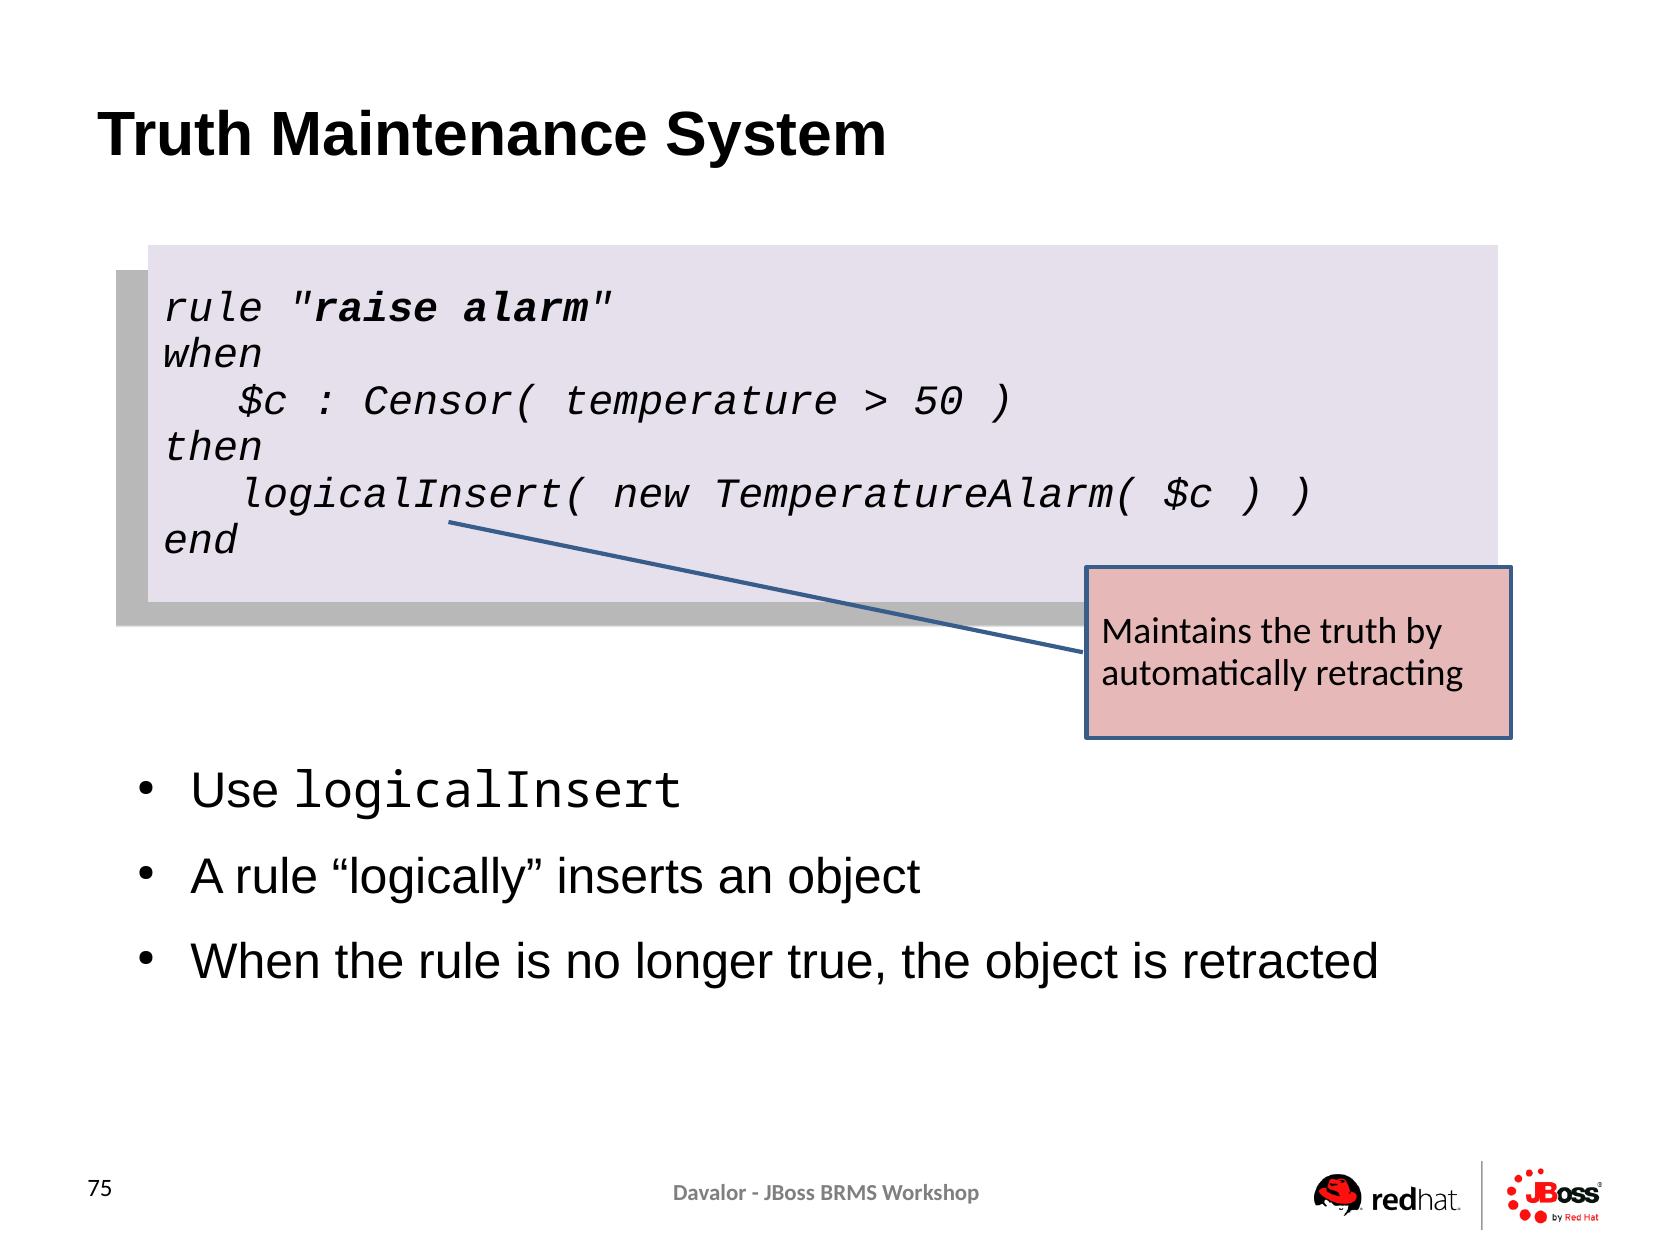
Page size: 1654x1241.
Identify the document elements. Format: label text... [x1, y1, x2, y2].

list Use logicalInsert A rule “logically” inserts an object When the rule is no longer true, the object is retracted [86, 755, 1576, 1108]
title Truth Maintenance System [82, 95, 1571, 226]
text_box Maintains the truth by automatically retracting [1087, 567, 1511, 738]
picture [1314, 1161, 1602, 1230]
text_box rule "raise alarm" when $c : Censor( temperature > 50 ) then logicalInsert( new TemperatureAlarm( $c ) ) end [148, 245, 1498, 602]
